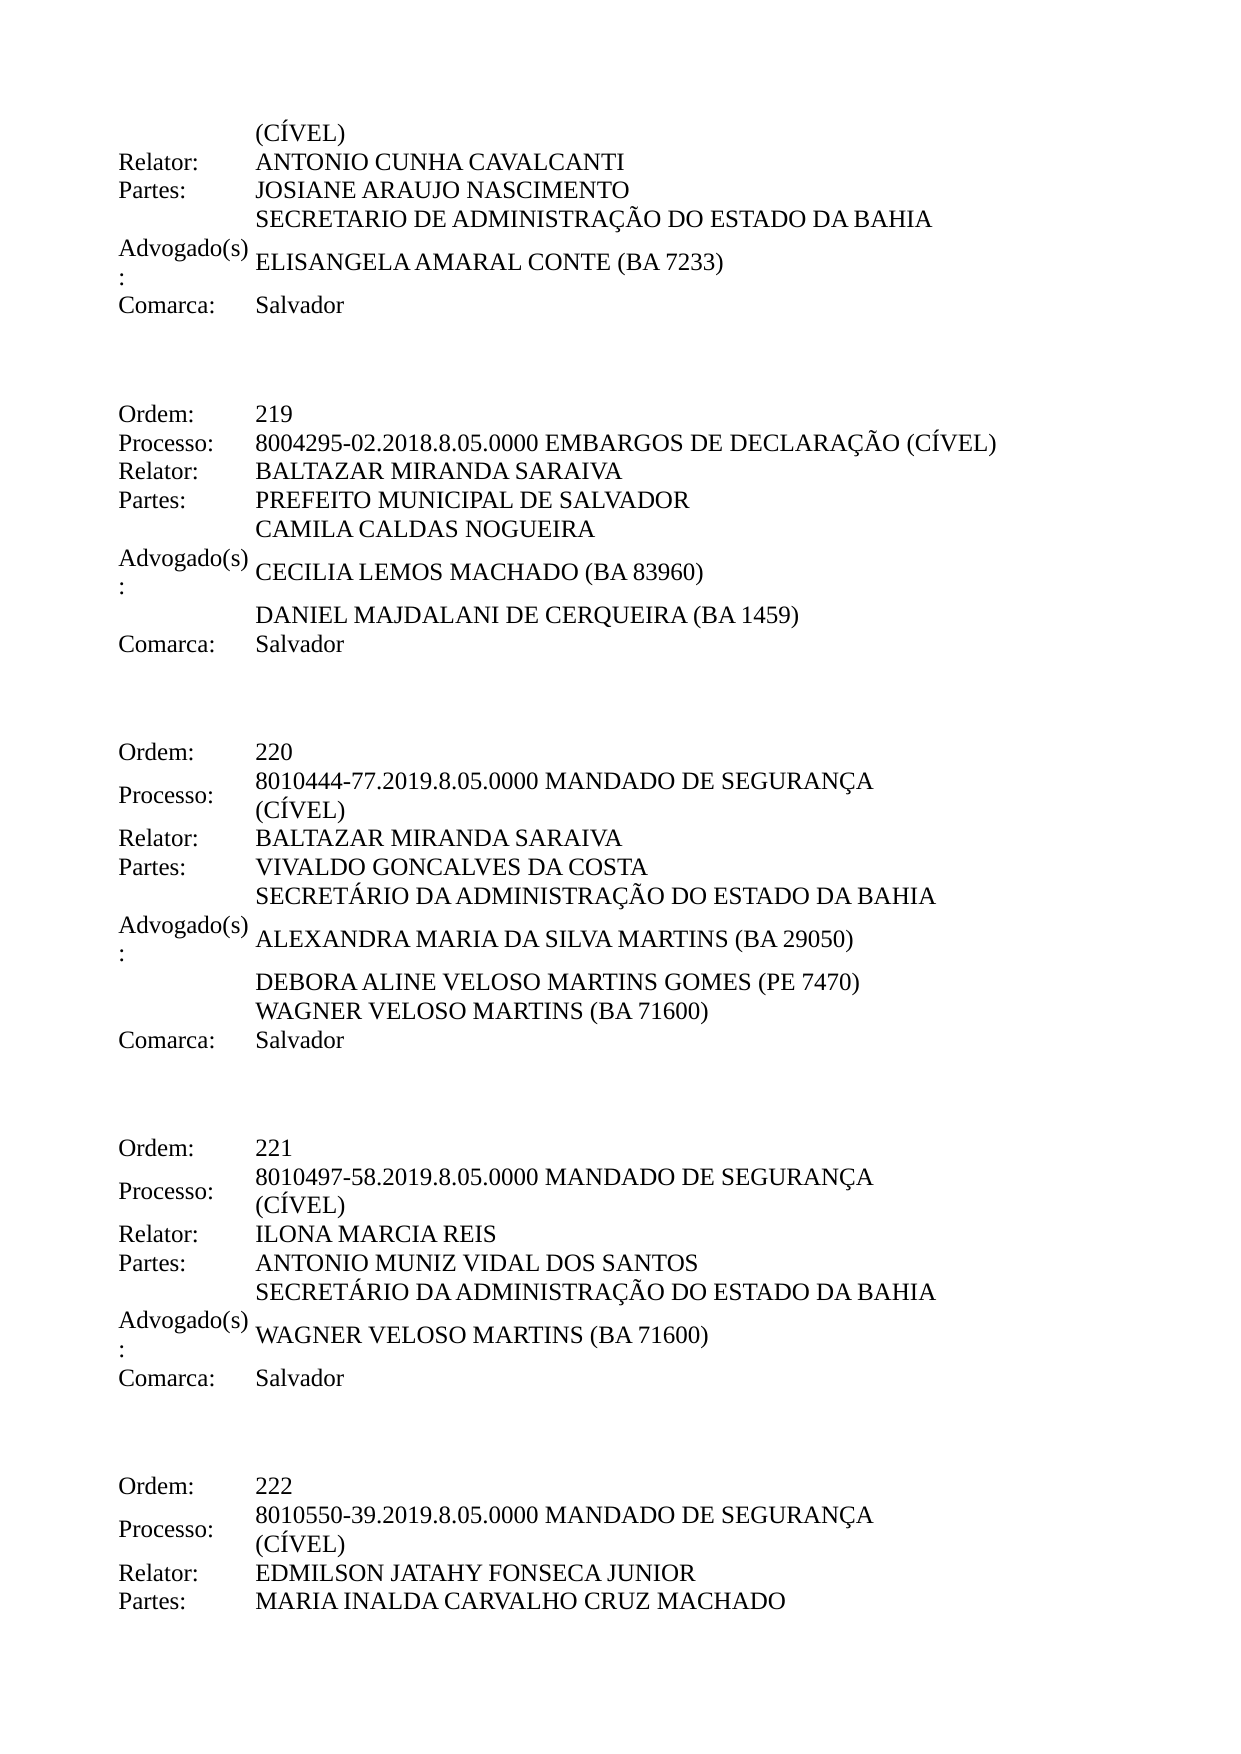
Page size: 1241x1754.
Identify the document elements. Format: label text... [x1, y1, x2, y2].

table_cell Comarca: [118, 291, 255, 319]
table_cell [118, 118, 255, 147]
table_cell Partes: [118, 1586, 255, 1615]
table_cell ANTONIO MUNIZ VIDAL DOS SANTOS [255, 1248, 969, 1277]
table_header Ordem: [118, 1133, 255, 1162]
table_cell Advogado(s): [118, 543, 255, 600]
table_cell 8010444-77.2019.8.05.0000 MANDADO DE SEGURANÇA (CÍVEL) [255, 766, 969, 823]
table_cell SECRETÁRIO DA ADMINISTRAÇÃO DO ESTADO DA BAHIA [255, 881, 969, 910]
table_cell CAMILA CALDAS NOGUEIRA [255, 514, 997, 543]
table_cell Salvador [255, 291, 969, 319]
table_cell Comarca: [118, 629, 255, 658]
table_cell BALTAZAR MIRANDA SARAIVA [255, 456, 997, 485]
table_cell 8004295-02.2018.8.05.0000 EMBARGOS DE DECLARAÇÃO (CÍVEL) [255, 428, 997, 456]
table_cell [118, 967, 255, 996]
table_cell ILONA MARCIA REIS [255, 1219, 969, 1248]
table_cell SECRETARIO DE ADMINISTRAÇÃO DO ESTADO DA BAHIA [255, 204, 969, 233]
table_header 221 [255, 1133, 969, 1162]
table_cell SECRETÁRIO DA ADMINISTRAÇÃO DO ESTADO DA BAHIA [255, 1277, 969, 1306]
table_header 220 [255, 737, 969, 766]
table_cell Salvador [255, 1025, 969, 1053]
table_cell Partes: [118, 485, 255, 514]
table_cell ANTONIO CUNHA CAVALCANTI [255, 147, 969, 176]
table_cell [118, 881, 255, 910]
table_cell Processo: [118, 766, 255, 823]
table_cell Processo: [118, 1500, 255, 1558]
table_cell Salvador [255, 1363, 969, 1392]
table_cell Partes: [118, 852, 255, 881]
table_cell Relator: [118, 147, 255, 176]
table_header 219 [255, 399, 997, 428]
table_cell Advogado(s): [118, 1306, 255, 1363]
table_cell 8010497-58.2019.8.05.0000 MANDADO DE SEGURANÇA (CÍVEL) [255, 1162, 969, 1219]
table_cell VIVALDO GONCALVES DA COSTA [255, 852, 969, 881]
table_cell Partes: [118, 176, 255, 204]
table_cell Advogado(s): [118, 910, 255, 967]
table_cell WAGNER VELOSO MARTINS (BA 71600) [255, 1306, 969, 1363]
table_cell DANIEL MAJDALANI DE CERQUEIRA (BA 1459) [255, 600, 997, 629]
table_header Ordem: [118, 1471, 255, 1500]
table_cell [118, 204, 255, 233]
table_header Ordem: [118, 737, 255, 766]
table_cell [118, 996, 255, 1025]
table_cell Salvador [255, 629, 997, 658]
table_cell Comarca: [118, 1025, 255, 1053]
table_cell 8010550-39.2019.8.05.0000 MANDADO DE SEGURANÇA (CÍVEL) [255, 1500, 969, 1558]
table_cell JOSIANE ARAUJO NASCIMENTO [255, 176, 969, 204]
table_cell Relator: [118, 1219, 255, 1248]
table_cell ALEXANDRA MARIA DA SILVA MARTINS (BA 29050) [255, 910, 969, 967]
table_cell Processo: [118, 1162, 255, 1219]
table_cell DEBORA ALINE VELOSO MARTINS GOMES (PE 7470) [255, 967, 969, 996]
table_header Ordem: [118, 399, 255, 428]
table_cell Relator: [118, 824, 255, 852]
table_header 222 [255, 1471, 969, 1500]
table_cell MARIA INALDA CARVALHO CRUZ MACHADO [255, 1586, 969, 1615]
table_cell [118, 600, 255, 629]
table_cell Processo: [118, 428, 255, 456]
table_cell Advogado(s): [118, 233, 255, 291]
table_cell Relator: [118, 1558, 255, 1586]
table_cell ELISANGELA AMARAL CONTE (BA 7233) [255, 233, 969, 291]
table_cell Partes: [118, 1248, 255, 1277]
table_cell EDMILSON JATAHY FONSECA JUNIOR [255, 1558, 969, 1586]
table_cell BALTAZAR MIRANDA SARAIVA [255, 824, 969, 852]
table_cell WAGNER VELOSO MARTINS (BA 71600) [255, 996, 969, 1025]
table_cell [118, 1277, 255, 1306]
table_cell Comarca: [118, 1363, 255, 1392]
table_cell CECILIA LEMOS MACHADO (BA 83960) [255, 543, 997, 600]
table_cell [118, 514, 255, 543]
table_cell (CÍVEL) [255, 118, 969, 147]
table_cell Relator: [118, 456, 255, 485]
table_cell PREFEITO MUNICIPAL DE SALVADOR [255, 485, 997, 514]
